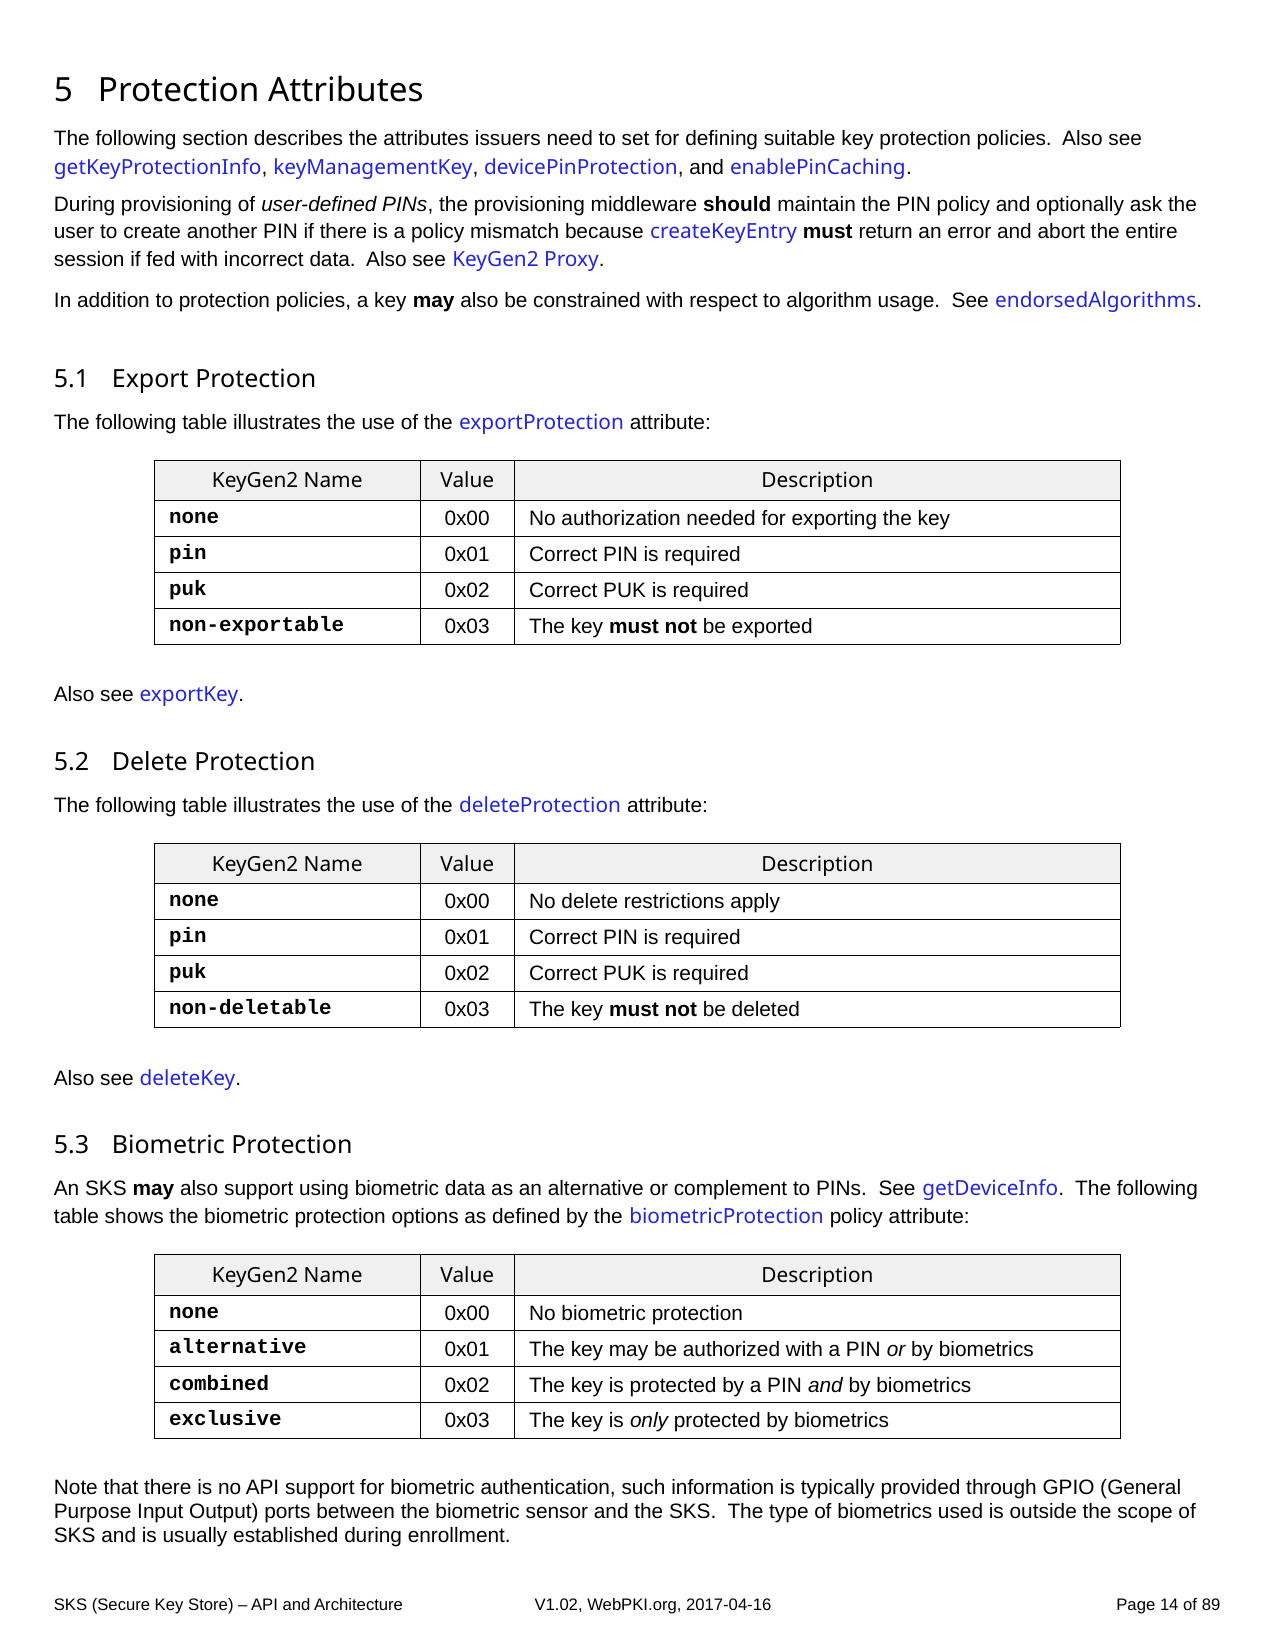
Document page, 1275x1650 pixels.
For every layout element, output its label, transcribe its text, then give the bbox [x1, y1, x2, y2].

subtitle Export Protection [54, 361, 1221, 395]
text During provisioning of user-defined PINs, the provisioning middleware should maintain the PIN policy and optionally ask the user to create another PIN if there is a policy mismatch because createKeyEntry must return an error and abort the entire session if fed with incorrect data. Also see KeyGen2 Proxy. [54, 192, 1221, 273]
table_cell 0x02 [421, 956, 514, 991]
table_cell 0x03 [421, 992, 514, 1027]
table_cell 0x01 [421, 1331, 514, 1366]
table_cell 0x02 [421, 573, 514, 608]
table_header Description [515, 1255, 1120, 1294]
table_cell combined [155, 1367, 420, 1402]
table_cell alternative [155, 1331, 420, 1366]
subtitle Biometric Protection [54, 1127, 1221, 1161]
table_cell none [155, 1296, 420, 1330]
table_cell none [155, 501, 420, 536]
table_cell none [155, 884, 420, 919]
table_cell exclusive [155, 1403, 420, 1438]
table_cell The key is only protected by biometrics [515, 1403, 1120, 1438]
table_cell 0x01 [421, 537, 514, 572]
subtitle Delete Protection [54, 744, 1221, 778]
table_cell 0x00 [421, 501, 514, 536]
table_cell Correct PIN is required [515, 537, 1120, 572]
table_cell No delete restrictions apply [515, 884, 1120, 919]
table_cell puk [155, 573, 420, 608]
table_header Value [421, 844, 514, 883]
text The following section describes the attributes issuers need to set for defining suitable key protection policies. Also see getKeyProtectionInfo, keyManagementKey, devicePinProtection, and enablePinCaching. [54, 123, 1221, 180]
table_cell The key may be authorized with a PIN or by biometrics [515, 1331, 1120, 1366]
table_header Value [421, 461, 514, 500]
text Note that there is no API support for biometric authentication, such information is typically provided through GPIO (General Purpose Input Output) ports between the biometric sensor and the SKS. The type of biometrics used is outside the scope of SKS and is usually established during enrollment. [54, 1475, 1221, 1547]
table_cell 0x00 [421, 1296, 514, 1330]
table_cell pin [155, 920, 420, 955]
table_cell pin [155, 537, 420, 572]
subtitle Protection Attributes [54, 66, 1221, 111]
table_cell 0x01 [421, 920, 514, 955]
table_cell 0x00 [421, 884, 514, 919]
text The following table illustrates the use of the exportProtection attribute: [54, 407, 1221, 459]
table_cell Correct PIN is required [515, 920, 1120, 955]
table_cell The key must not be deleted [515, 992, 1120, 1027]
text In addition to protection policies, a key may also be constrained with respect to algorithm usage. See endorsedAlgorithms. [54, 285, 1221, 313]
text An SKS may also support using biometric data as an alternative or complement to PINs. See getDeviceInfo. The following table shows the biometric protection options as defined by the biometricProtection policy attribute: [54, 1173, 1221, 1254]
text Also see deleteKey. [54, 1063, 1221, 1091]
table_cell No authorization needed for exporting the key [515, 501, 1120, 536]
table_cell The key is protected by a PIN and by biometrics [515, 1367, 1120, 1402]
table_header Description [515, 844, 1120, 883]
table_cell puk [155, 956, 420, 991]
table_header Value [421, 1255, 514, 1294]
table_cell No biometric protection [515, 1296, 1120, 1330]
text The following table illustrates the use of the deleteProtection attribute: [54, 790, 1221, 819]
table_header Description [515, 461, 1120, 500]
table_header KeyGen2 Name [155, 844, 420, 883]
table_cell 0x02 [421, 1367, 514, 1402]
text Also see exportKey. [54, 679, 1221, 708]
table_cell non-deletable [155, 992, 420, 1027]
table_cell non-exportable [155, 609, 420, 644]
table_cell Correct PUK is required [515, 956, 1120, 991]
table_cell 0x03 [421, 609, 514, 644]
table_cell The key must not be exported [515, 609, 1120, 644]
table_header KeyGen2 Name [155, 461, 420, 500]
table_header KeyGen2 Name [155, 1255, 420, 1294]
table_cell 0x03 [421, 1403, 514, 1438]
table_cell Correct PUK is required [515, 573, 1120, 608]
